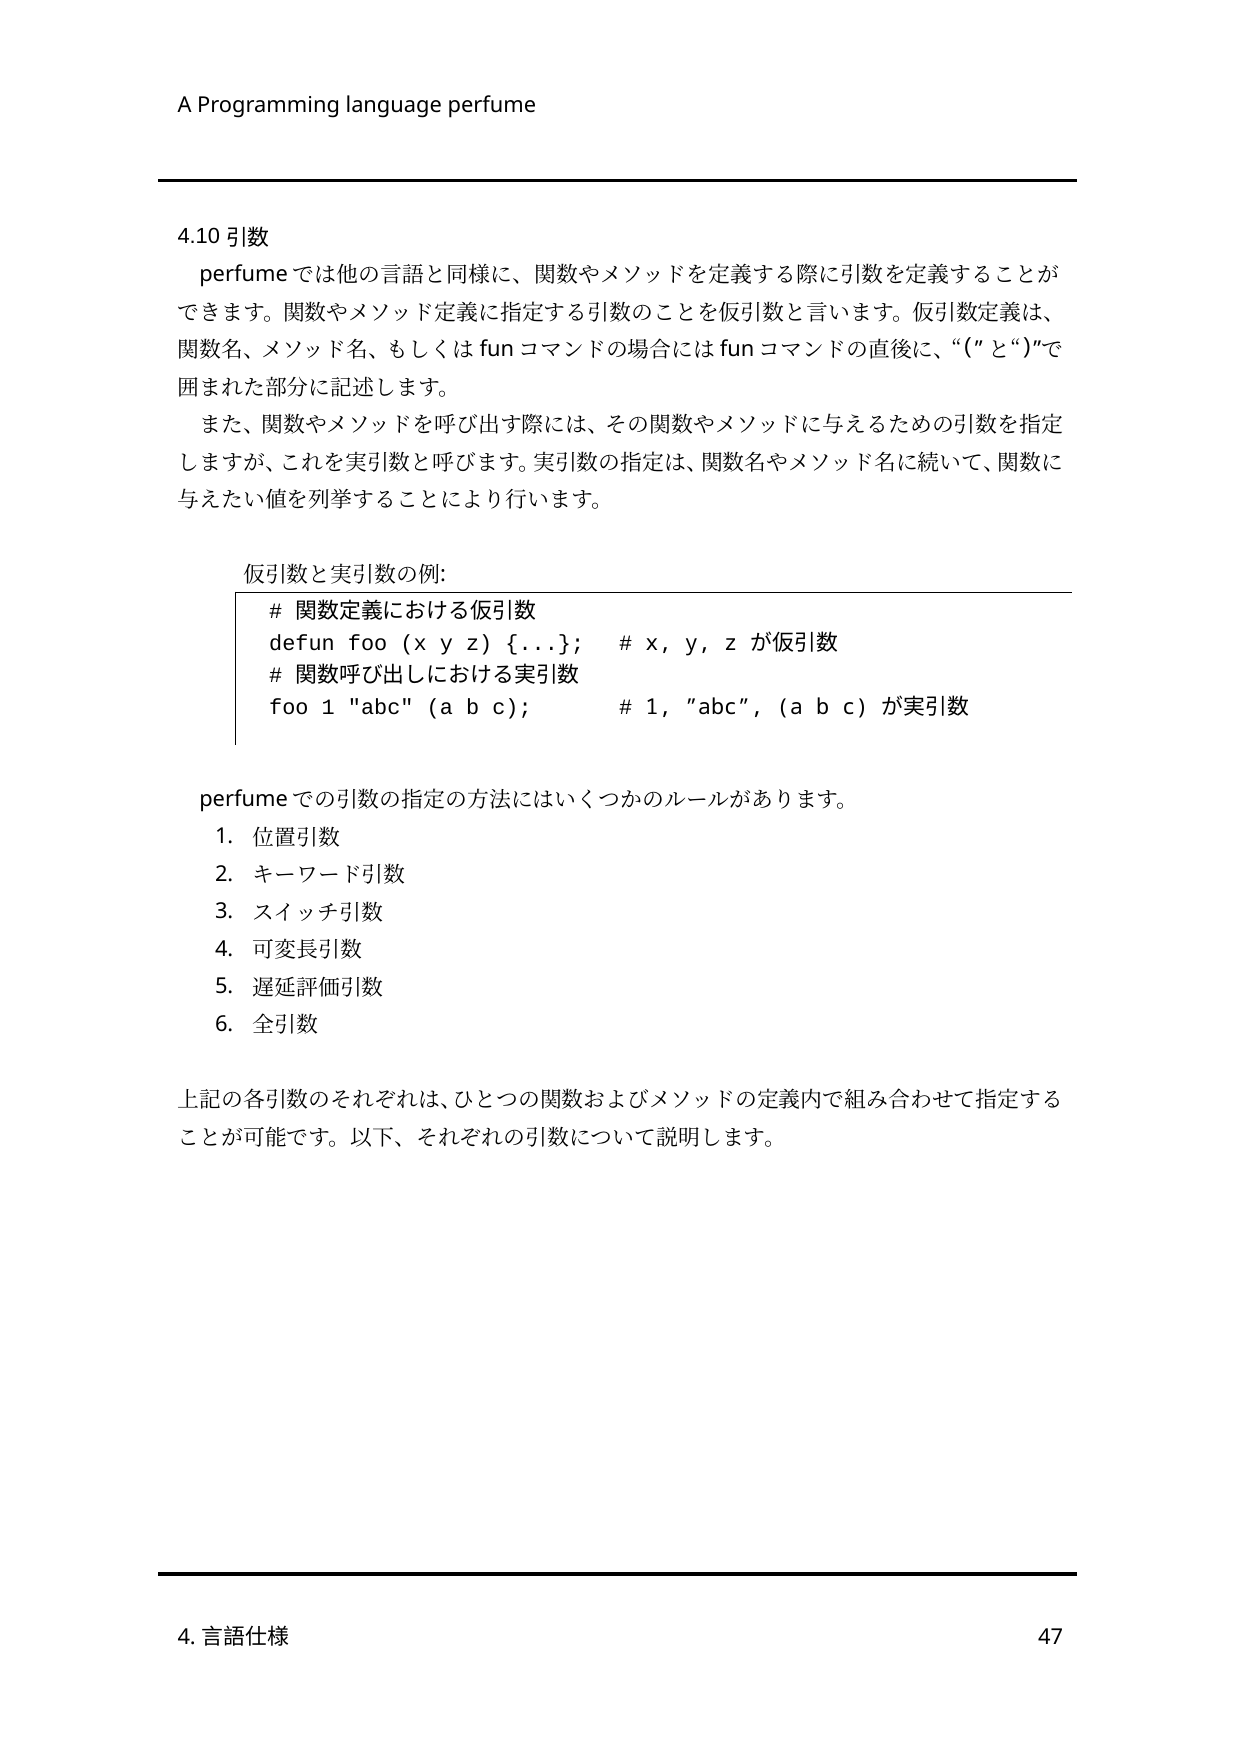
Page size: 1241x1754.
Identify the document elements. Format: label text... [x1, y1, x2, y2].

subtitle 4.10 引数 [177, 217, 1063, 254]
list 位置引数 [215, 817, 1063, 854]
text 仮引数と実引数の例: [243, 554, 1063, 592]
list 全引数 [215, 1004, 1063, 1042]
text また、関数やメソッドを呼び出す際には、その関数やメソッドに与えるための引数を指定しますが、これを実引数と呼びます。実引数の指定は、関数名やメソッド名に続いて、関数に与えたい値を列挙することにより行います。 [177, 404, 1063, 517]
table_header # 関数定義における仮引数 defun foo (x y z) {...}; # x, y, z が仮引数 # 関数呼び出しにおける実引数 foo 1 "abc" (a b c); # 1, ”abc”, (a b c) が実引数 [236, 593, 1072, 745]
list 遅延評価引数 [215, 967, 1063, 1004]
list スイッチ引数 [215, 892, 1063, 929]
list 可変長引数 [215, 929, 1063, 967]
text perfumeでは他の言語と同様に、関数やメソッドを定義する際に引数を定義することができます。関数やメソッド定義に指定する引数のことを仮引数と言います。仮引数定義は、関数名、メソッド名、もしくは funコマンドの場合にはfunコマンドの直後に、“(” と“)”で囲まれた部分に記述します。 [177, 254, 1063, 404]
text perfumeでの引数の指定の方法にはいくつかのルールがあります。 [177, 779, 1063, 817]
list キーワード引数 [215, 854, 1063, 892]
text 上記の各引数のそれぞれは、ひとつの関数およびメソッドの定義内で組み合わせて指定することが可能です。以下、それぞれの引数について説明します。 [177, 1079, 1063, 1154]
